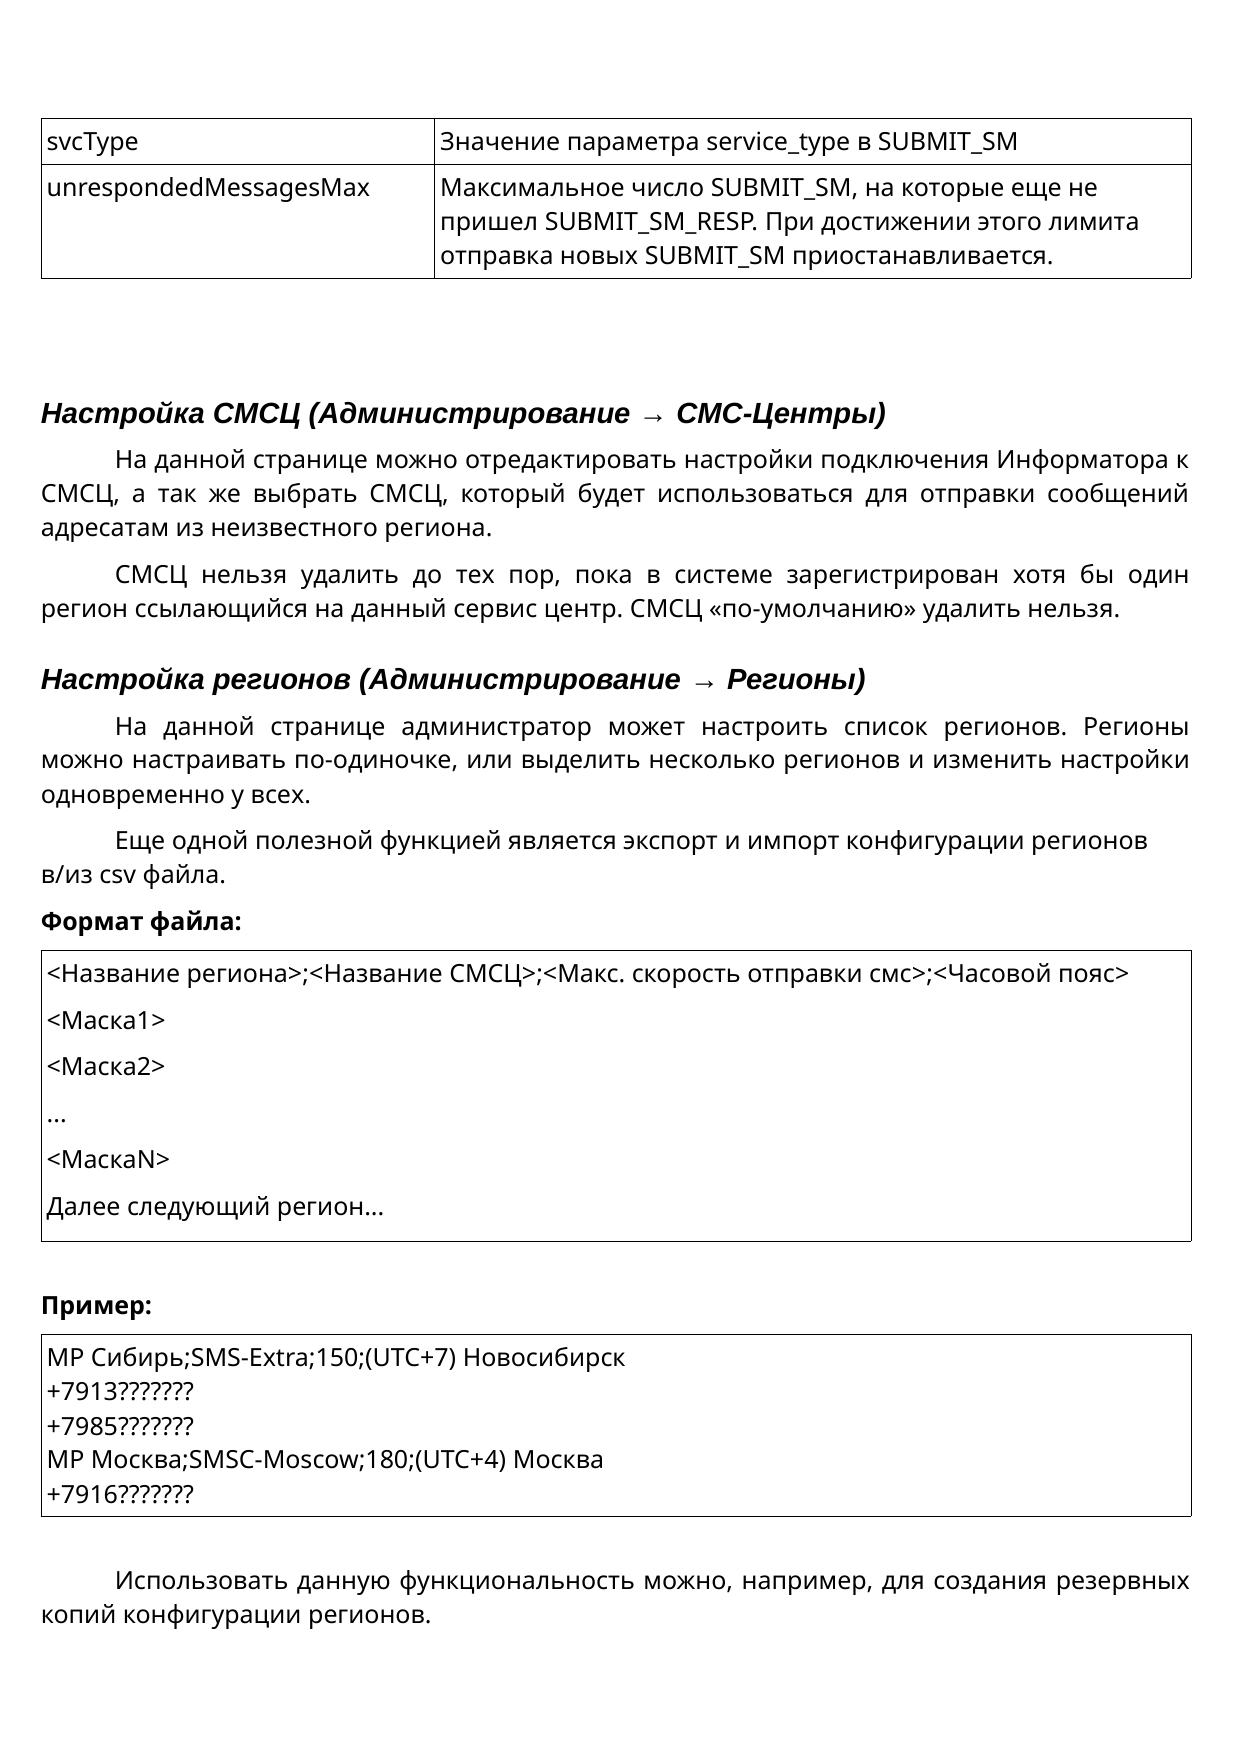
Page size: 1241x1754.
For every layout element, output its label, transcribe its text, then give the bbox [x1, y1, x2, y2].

text СМСЦ нельзя удалить до тех пор, пока в системе зарегистрирован хотя бы один регион ссылающийся на данный сервис центр. СМСЦ «по-умолчанию» удалить нельзя. [41, 556, 1191, 624]
table_header МР Сибирь;SMS-Extra;150;(UTC+7) Новосибирск +7913??????? +7985??????? МР Москва;SMSC-Moscow;180;(UTC+4) Москва +7916??????? [42, 1335, 1191, 1516]
subtitle Настройка СМСЦ (Администрирование → СМС-Центры) [41, 396, 1191, 429]
text Пример: [41, 1288, 1191, 1322]
text Еще одной полезной функцией является экспорт и импорт конфигурации регионов в/из csv файла. [41, 823, 1191, 891]
table_cell Максимальное число SUBMIT_SM, на которые еще не пришел SUBMIT_SM_RESP. При достижении этого лимита отправка новых SUBMIT_SM приостанавливается. [435, 165, 1191, 277]
subtitle Настройка регионов (Администрирование → Регионы) [41, 662, 1191, 696]
table_cell Значение параметра service_type в SUBMIT_SM [435, 119, 1191, 164]
text Формат файла: [41, 903, 1191, 937]
text На данной странице администратор может настроить список регионов. Регионы можно настраивать по-одиночке, или выделить несколько регионов и изменить настройки одновременно у всех. [41, 708, 1191, 810]
text Использовать данную функциональность можно, например, для создания резервных копий конфигурации регионов. [41, 1563, 1191, 1631]
table_cell svcType [42, 119, 434, 164]
table_header <Название региона>;<Название СМСЦ>;<Макс. скорость отправки смс>;<Часовой пояс> <Маска1> <Маска2> ... <МаскаN> Далее следующий регион... [42, 951, 1191, 1241]
text На данной странице можно отредактировать настройки подключения Информатора к СМСЦ, а так же выбрать СМСЦ, который будет использоваться для отправки сообщений адресатам из неизвестного региона. [41, 442, 1191, 544]
table_cell unrespondedMessagesMax [42, 165, 434, 277]
